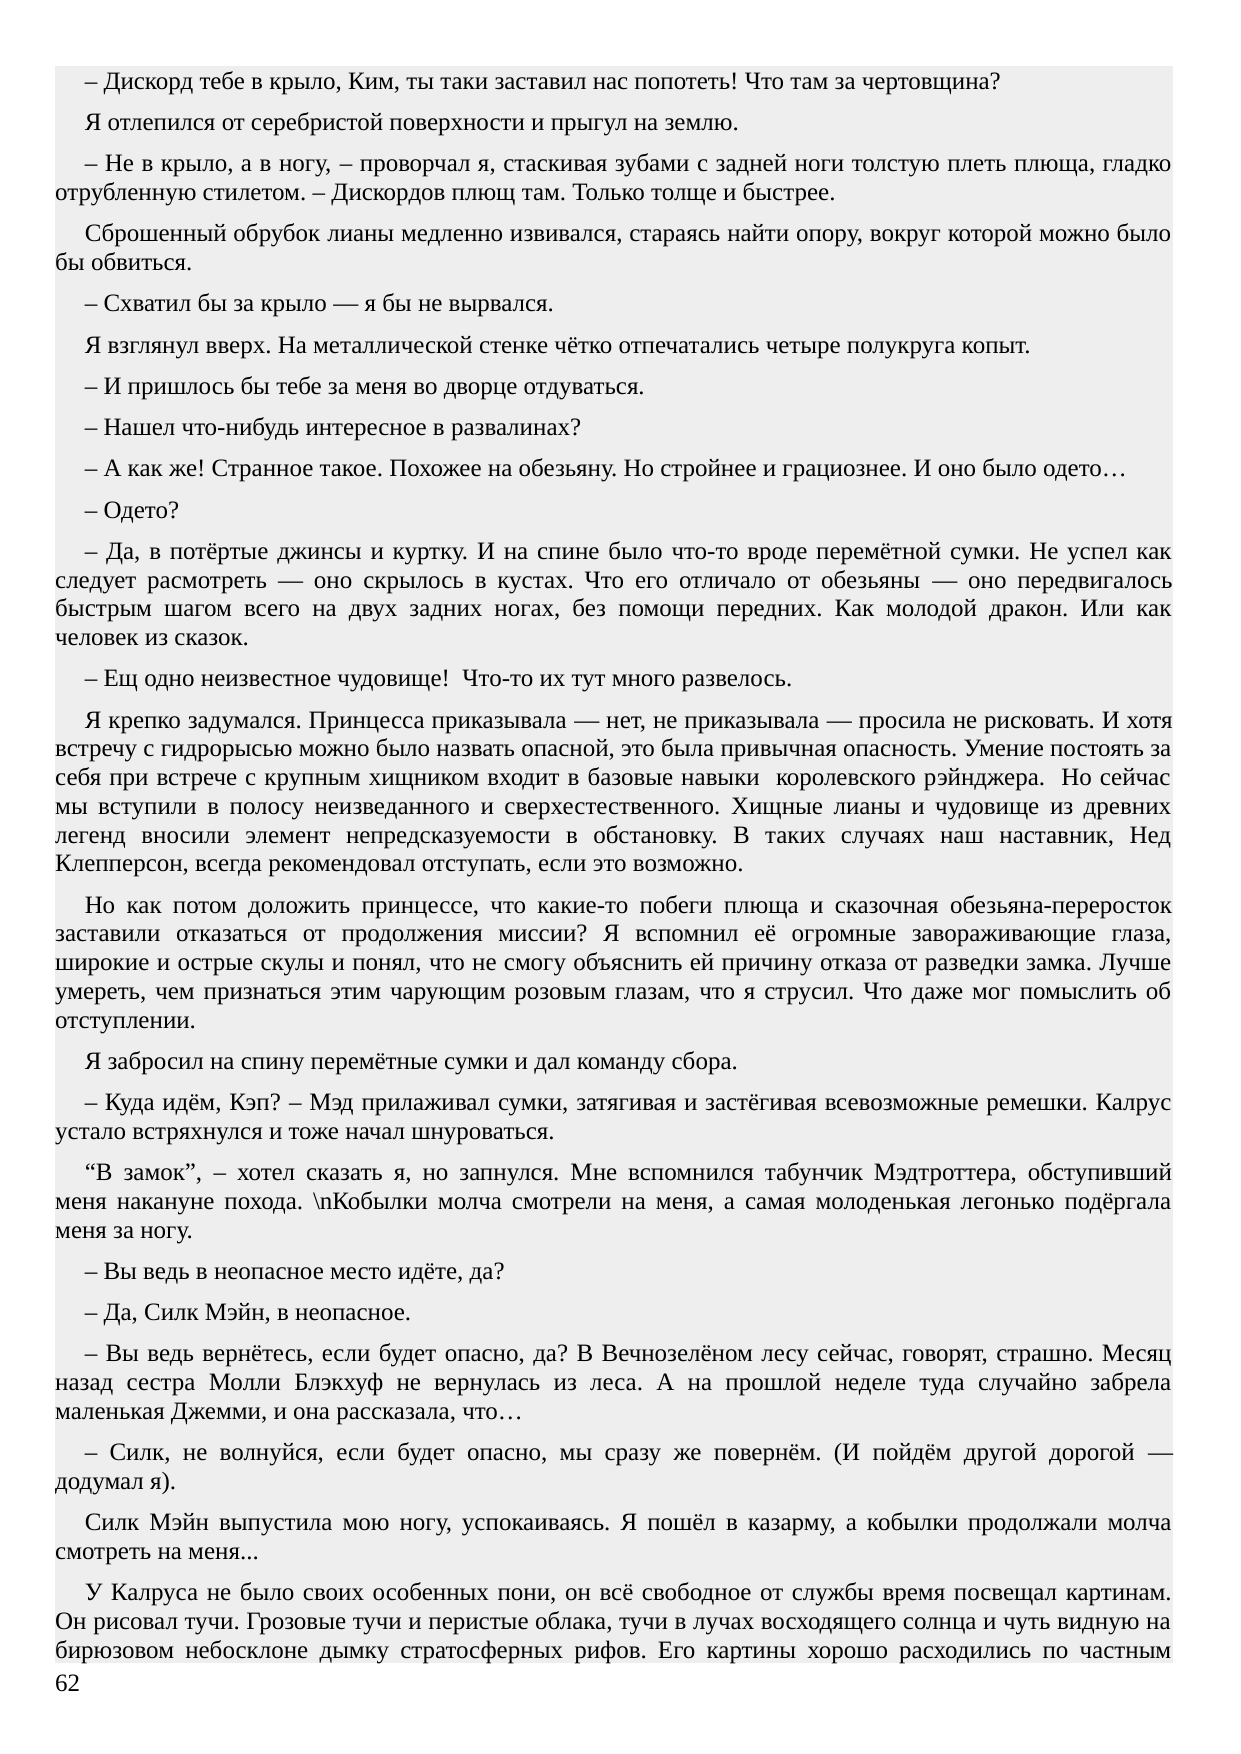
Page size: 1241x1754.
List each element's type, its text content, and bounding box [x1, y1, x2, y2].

text – Куда идём, Кэп? – Мэд прилаживал сумки, затягивая и застёгивая всевозможные ремешки. Калрус устало встряхнулся и тоже начал шнуроваться. [55, 1087, 1173, 1145]
text Я взглянул вверх. На металлической стенке чётко отпечатались четыре полукруга копыт. [55, 330, 1173, 358]
text – Да, Силк Мэйн, в неопасное. [55, 1297, 1173, 1326]
text – Нашел что-нибудь интересное в развалинах? [55, 412, 1173, 441]
text – Ещ одно неизвестное чудовище! Что-то их тут много развелось. [55, 663, 1173, 692]
text – Схватил бы за крыло — я бы не вырвался. [55, 288, 1173, 317]
text – Не в крыло, а в ногу, – проворчал я, стаскивая зубами с задней ноги толстую плеть плюща, гладко отрубленную стилетом. – Дискордов плющ там. Только толще и быстрее. [55, 148, 1173, 206]
text Силк Мэйн выпустила мою ногу, успокаиваясь. Я пошёл в казарму, а кобылки продолжали молча смотреть на меня... [55, 1507, 1173, 1565]
text – Да, в потёртые джинсы и куртку. И на спине было что-то вроде перемётной сумки. Не успел как следует расмотреть — оно скрылось в кустах. Что его отличало от обезьяны — оно передвигалось быстрым шагом всего на двух задних ногах, без помощи передних. Как молодой дракон. Или как человек из сказок. [55, 536, 1173, 651]
text Я крепко задумался. Принцесса приказывала — нет, не приказывала — просила не рисковать. И хотя встречу с гидрорысью можно было назвать опасной, это была привычная опасность. Умение постоять за себя при встрече с крупным хищником входит в базовые навыки королевского рэйнджера. Но сейчас мы вступили в полосу неизведанного и сверхестественного. Хищные лианы и чудовище из древних легенд вносили элемент непредсказуемости в обстановку. В таких случаях наш наставник, Нед Клепперсон, всегда рекомендовал отступать, если это возможно. [55, 705, 1173, 877]
text – Вы ведь в неопасное место идёте, да? [55, 1256, 1173, 1285]
text – А как же! Странное такое. Похожее на обезьяну. Но стройнее и грациознее. И оно было одето… [55, 453, 1173, 482]
text – И пришлось бы тебе за меня во дворце отдуваться. [55, 371, 1173, 400]
text Я забросил на спину перемётные сумки и дал команду сбора. [55, 1046, 1173, 1075]
text Но как потом доложить принцессе, что какие-то побеги плюща и сказочная обезьяна-переросток заставили отказаться от продолжения миссии? Я вспомнил её огромные завораживающие глаза, широкие и острые скулы и понял, что не смогу объяснить ей причину отказа от разведки замка. Лучше умереть, чем признаться этим чарующим розовым глазам, что я струсил. Что даже мог помыслить об отступлении. [55, 890, 1173, 1033]
text – Одето? [55, 495, 1173, 523]
text Сброшенный обрубок лианы медленно извивался, стараясь найти опору, вокруг которой можно было бы обвиться. [55, 218, 1173, 276]
text – Дискорд тебе в крыло, Ким, ты таки заставил нас попотеть! Что там за чертовщина? [55, 66, 1173, 95]
text У Калруса не было своих особенных пони, он всё свободное от службы время посвещал картинам. Он рисовал тучи. Грозовые тучи и перистые облака, тучи в лучах восходящего солнца и чуть видную на бирюзовом небосклоне дымку стратосферных рифов. Его картины хорошо расходились по частным [55, 1577, 1173, 1663]
text – Силк, не волнуйся, если будет опасно, мы сразу же повернём. (И пойдём другой дорогой — додумал я). [55, 1437, 1173, 1495]
text Я отлепился от серебристой поверхности и прыгул на землю. [55, 107, 1173, 136]
text “В замок”, – хотел сказать я, но запнулся. Мне вспомнился табунчик Мэдтроттера, обступивший меня накануне похода. \nКобылки молча смотрели на меня, а самая молоденькая легонько подёргала меня за ногу. [55, 1157, 1173, 1243]
text – Вы ведь вернётесь, если будет опасно, да? В Вечнозелёном лесу сейчас, говорят, страшно. Месяц назад сестра Молли Блэкхуф не вернулась из леса. А на прошлой неделе туда случайно забрела маленькая Джемми, и она рассказала, что… [55, 1338, 1173, 1425]
